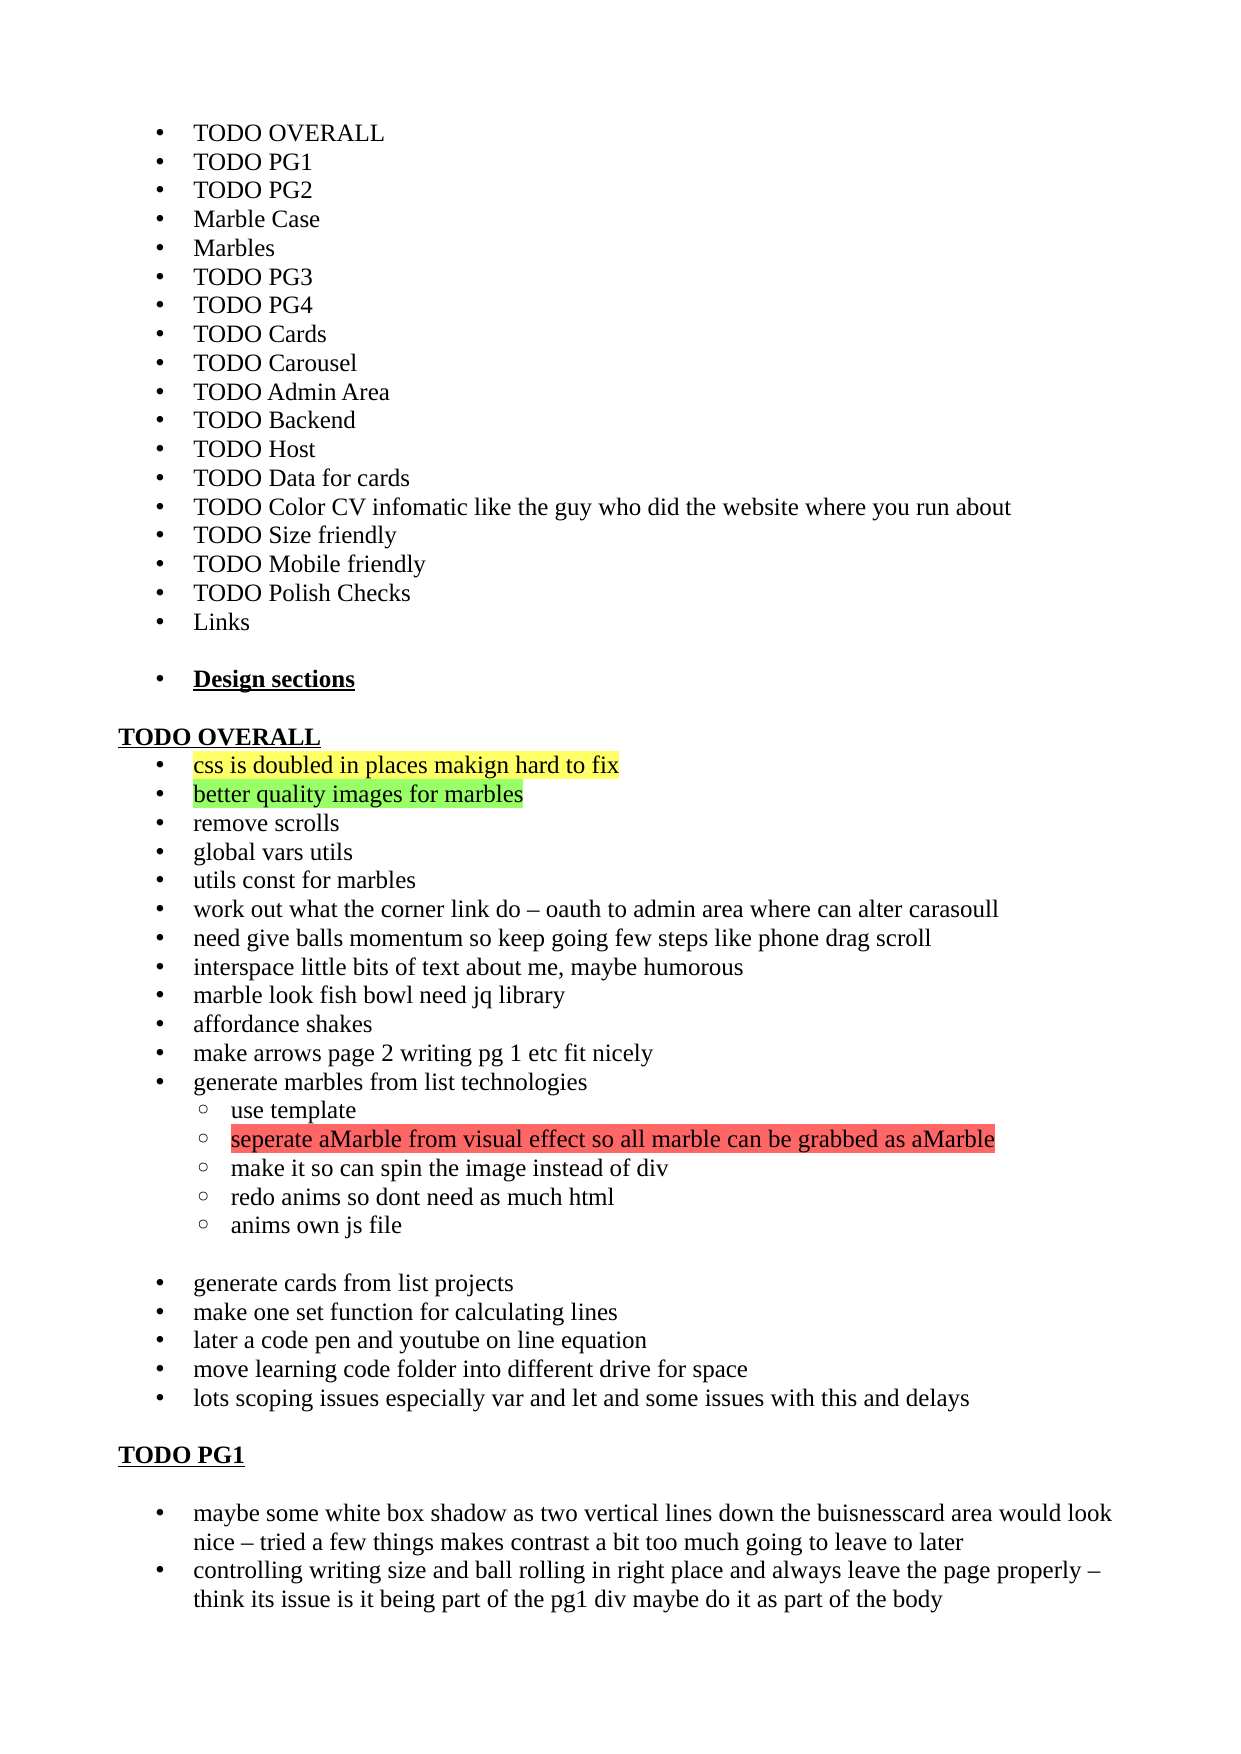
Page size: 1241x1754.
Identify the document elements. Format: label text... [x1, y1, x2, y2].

text TODO PG1 [118, 1441, 1122, 1469]
list TODO Host [156, 434, 1122, 463]
list TODO PG2 [156, 176, 1122, 204]
list redo anims so dont need as much html [193, 1182, 1122, 1211]
list TODO PG3 [156, 262, 1122, 291]
list move learning code folder into different drive for space [156, 1354, 1122, 1383]
list interspace little bits of text about me, maybe humorous [156, 952, 1122, 981]
list TODO Mobile friendly [156, 549, 1122, 578]
list use template [193, 1096, 1122, 1124]
list TODO Carousel [156, 348, 1122, 377]
list controlling writing size and ball rolling in right place and always leave the page properly – think its issue is it being part of the pg1 div maybe do it as part of the body [156, 1556, 1122, 1613]
list later a code pen and youtube on line equation [156, 1326, 1122, 1354]
list marble look fish bowl need jq library [156, 981, 1122, 1009]
text TODO OVERALL [118, 722, 1122, 751]
list Marble Case [156, 204, 1122, 233]
list work out what the corner link do – oauth to admin area where can alter carasoull [156, 894, 1122, 923]
list need give balls momentum so keep going few steps like phone drag scroll [156, 923, 1122, 952]
list TODO Color CV infomatic like the guy who did the website where you run about [156, 492, 1122, 521]
list utils const for marbles [156, 866, 1122, 894]
list generate marbles from list technologies [156, 1067, 1122, 1096]
list Marbles [156, 233, 1122, 262]
list make arrows page 2 writing pg 1 etc fit nicely [156, 1038, 1122, 1067]
list TODO Cards [156, 319, 1122, 348]
list seperate aMarble from visual effect so all marble can be grabbed as aMarble [193, 1124, 1122, 1153]
list css is doubled in places makign hard to fix [156, 751, 1122, 779]
list better quality images for marbles [156, 779, 1122, 808]
list TODO Size friendly [156, 521, 1122, 549]
list TODO Backend [156, 406, 1122, 434]
list maybe some white box shadow as two vertical lines down the buisnesscard area would look nice – tried a few things makes contrast a bit too much going to leave to later [156, 1498, 1122, 1556]
list Links [156, 607, 1122, 636]
list TODO Polish Checks [156, 578, 1122, 607]
list make it so can spin the image instead of div [193, 1153, 1122, 1182]
list TODO Data for cards [156, 463, 1122, 492]
list lots scoping issues especially var and let and some issues with this and delays [156, 1383, 1122, 1412]
list affordance shakes [156, 1009, 1122, 1038]
list TODO PG4 [156, 291, 1122, 319]
list make one set function for calculating lines [156, 1297, 1122, 1326]
list TODO Admin Area [156, 377, 1122, 406]
list anims own js file [193, 1211, 1122, 1239]
list generate cards from list projects [156, 1268, 1122, 1297]
list remove scrolls [156, 808, 1122, 837]
list global vars utils [156, 837, 1122, 866]
list TODO PG1 [156, 147, 1122, 176]
list Design sections [156, 664, 1122, 693]
list TODO OVERALL [156, 118, 1122, 147]
